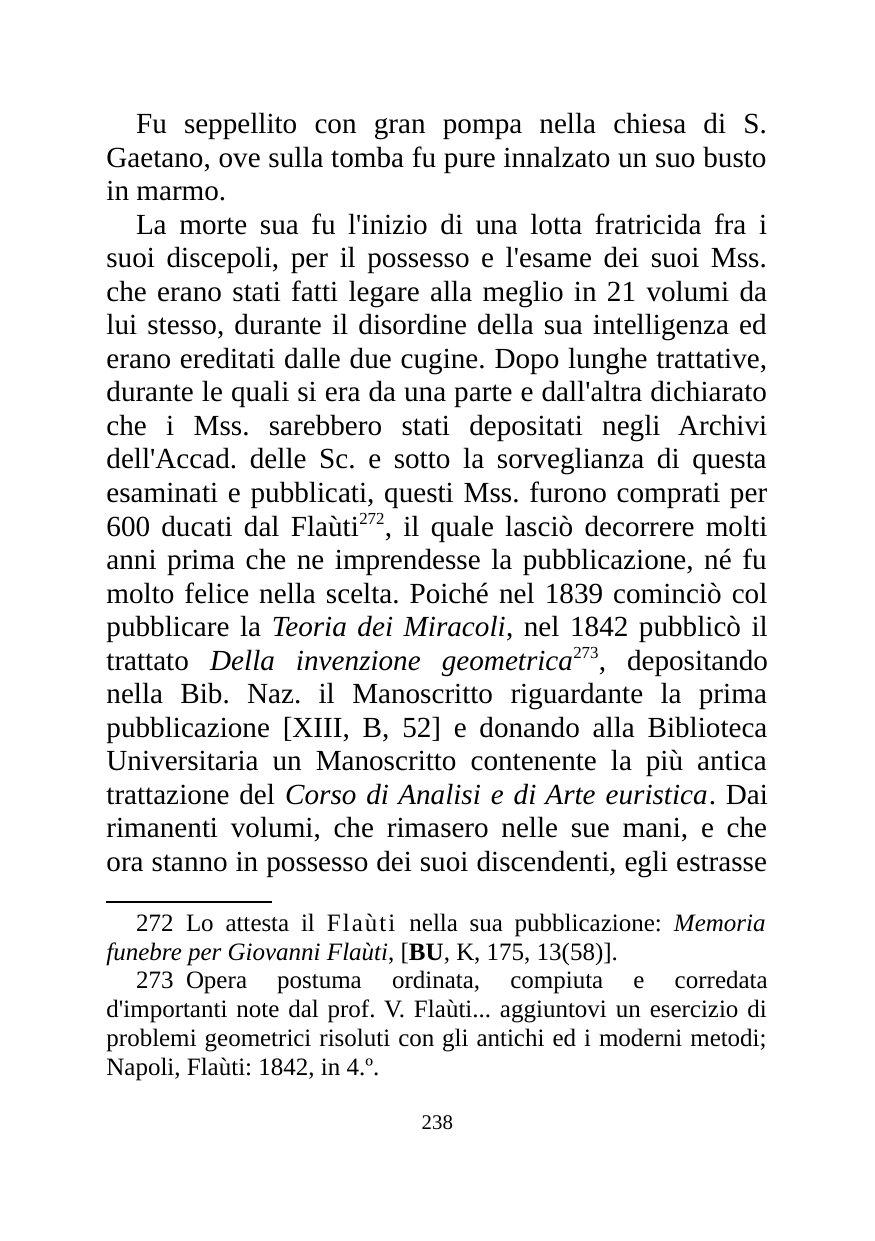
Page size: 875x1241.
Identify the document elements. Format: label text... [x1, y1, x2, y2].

text La morte sua fu l'inizio di una lotta fratricida fra i suoi discepoli, per il possesso e l'esame dei suoi Mss. che erano stati fatti legare alla meglio in 21 volumi da lui stesso, durante il disordine della sua intelligenza ed erano ereditati dalle due cugine. Dopo lunghe trattative, durante le quali si era da una parte e dall'altra dichiarato che i Mss. sarebbero stati depositati negli Archivi dell'Accad. delle Sc. e sotto la sorveglianza di questa esaminati e pubblicati, questi Mss. furono comprati per 600 ducati dal Flaùti, il quale lasciò decorrere molti anni prima che ne imprendesse la pubblicazione, né fu molto felice nella scelta. Poiché nel 1839 cominciò col pubblicare la Teoria dei Miracoli, nel 1842 pubblicò il trattato Della invenzione geometrica, depositando nella Bib. Naz. il Manoscritto riguardante la prima pubblicazione [XIII, B, 52] e donando alla Biblioteca Universitaria un Manoscritto contenente la più antica trattazione del Corso di Analisi e di Arte euristica. Dai rimanenti volumi, che rimasero nelle sue mani, e che ora stanno in possesso dei suoi discendenti, egli estrasse [106, 207, 768, 878]
text Lo attesta il Flaùti nella sua pubblicazione: Memoria funebre per Giovanni Flaùti, [BU, K, 175, 13(58)]. [106, 908, 768, 965]
text Opera postuma ordinata, compiuta e corredata d'importanti note dal prof. V. Flaùti... aggiuntovi un esercizio di problemi geometrici risoluti con gli antichi ed i moderni metodi; Napoli, Flaùti: 1842, in 4.º. [106, 965, 768, 1080]
text Fu seppellito con gran pompa nella chiesa di S. Gaetano, ove sulla tomba fu pure innalzato un suo busto in marmo. [106, 106, 768, 207]
